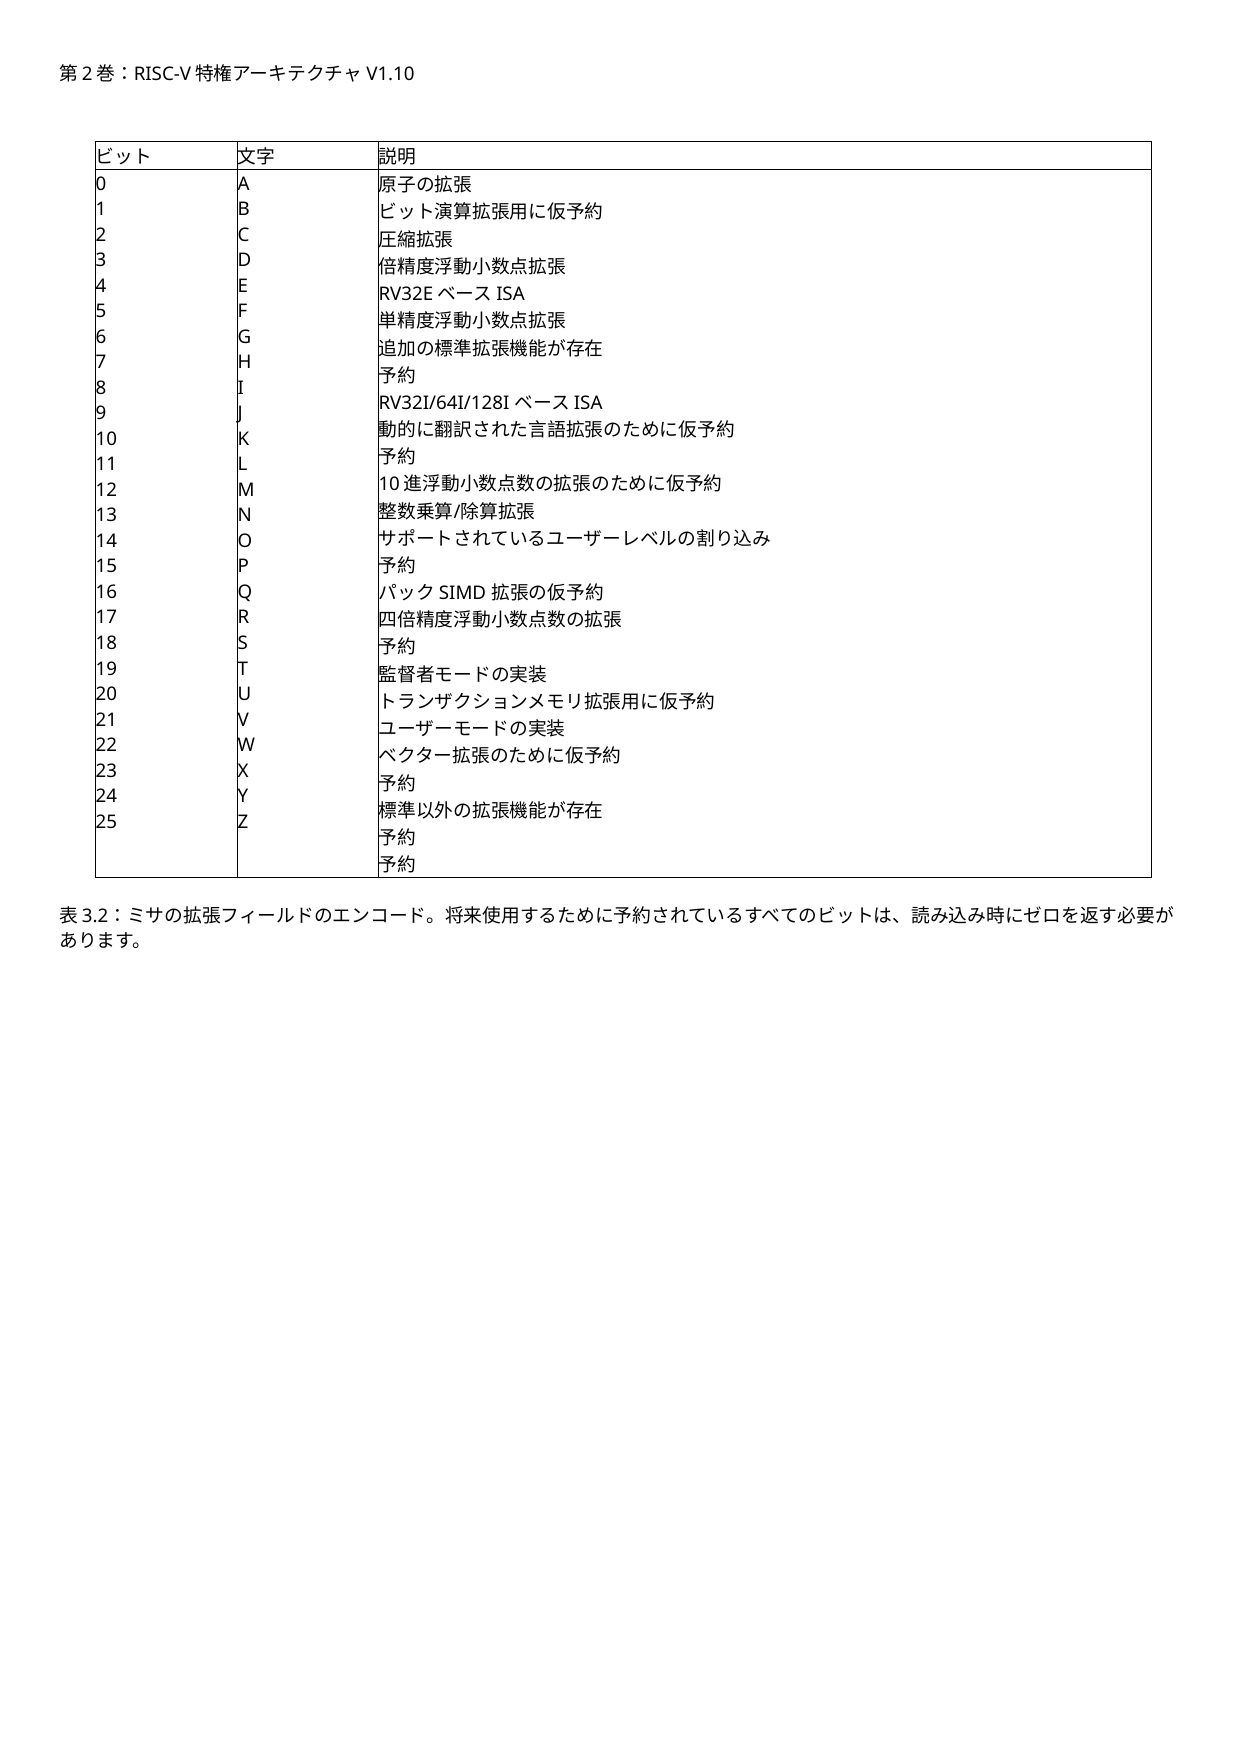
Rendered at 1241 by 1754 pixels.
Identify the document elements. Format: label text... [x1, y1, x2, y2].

table_header 説明 [379, 142, 1151, 169]
table_cell 原子の拡張 ビット演算拡張用に仮予約 圧縮拡張 倍精度浮動小数点拡張 RV32EベースISA 単精度浮動小数点拡張 追加の標準拡張機能が存在 予約 RV32I/64I/128I ベース ISA 動的に翻訳された言語拡張のために仮予約 予約 10進浮動小数点数の拡張のために仮予約 整数乗算/除算拡張 サポートされているユーザーレベルの割り込み 予約 パック SIMD 拡張の仮予約 四倍精度浮動小数点数の拡張 予約 監督者モードの実装 トランザクションメモリ拡張用に仮予約 ユーザーモードの実装 ベクター拡張のために仮予約 予約 標準以外の拡張機能が存在 予約 予約 [379, 170, 1151, 877]
text 表3.2：ミサの拡張フィールドのエンコード。将来使用するために予約されているすべてのビットは、読み込み時にゼロを返す必要があります。 [59, 903, 1181, 953]
table_cell 0 1 2 3 4 5 6 7 8 9 10 11 12 13 14 15 16 17 18 19 20 21 22 23 24 25 [96, 170, 237, 877]
table_cell A B C D E F G H I J K L M N O P Q R S T U V W X Y Z [238, 170, 378, 877]
table_header 文字 [238, 142, 378, 169]
table_header ビット [96, 142, 237, 169]
